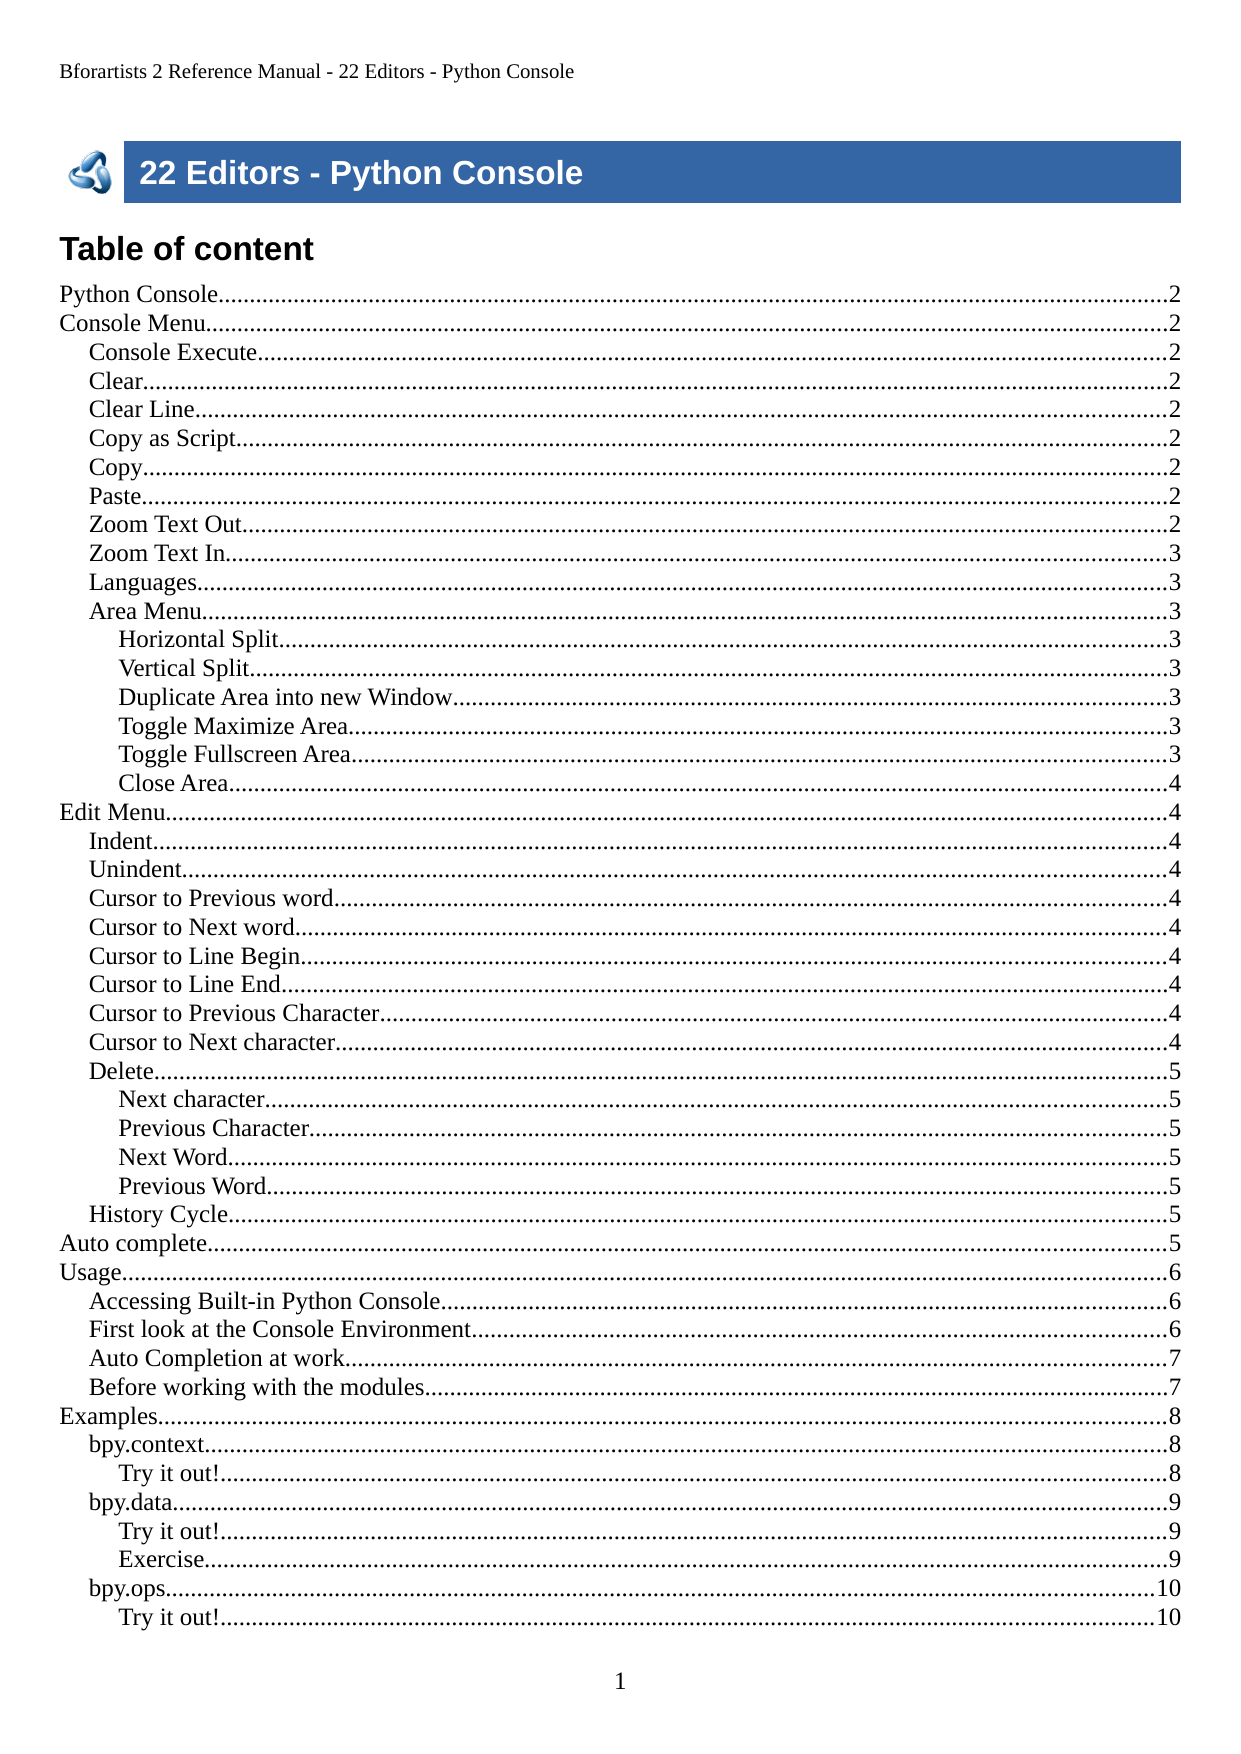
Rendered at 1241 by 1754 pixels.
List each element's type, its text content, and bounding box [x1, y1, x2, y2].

text Close Area 4 [118, 768, 1181, 797]
table_header [59, 141, 124, 203]
text bpy.context 8 [88, 1429, 1181, 1458]
text Toggle Maximize Area 3 [118, 711, 1181, 739]
text Previous Word 5 [118, 1171, 1181, 1199]
text Next Word 5 [118, 1142, 1181, 1171]
text Zoom Text In 3 [88, 538, 1181, 567]
text Cursor to Previous word 4 [88, 883, 1181, 912]
text Paste 2 [88, 481, 1181, 509]
text Try it out! 8 [118, 1458, 1181, 1487]
text First look at the Console Environment 6 [88, 1314, 1181, 1343]
subtitle Table of content [59, 228, 1181, 267]
text Cursor to Line End 4 [88, 969, 1181, 998]
text Auto complete 5 [59, 1228, 1181, 1257]
text Auto Completion at work 7 [88, 1343, 1181, 1372]
text Try it out! 9 [118, 1516, 1181, 1544]
text Edit Menu 4 [59, 797, 1181, 826]
text Cursor to Next word 4 [88, 912, 1181, 941]
text Previous Character 5 [118, 1113, 1181, 1142]
picture [65, 147, 114, 197]
text Delete 5 [88, 1056, 1181, 1084]
text Python Console 2 [59, 279, 1181, 308]
text Cursor to Line Begin 4 [88, 941, 1181, 969]
text Horizontal Split 3 [118, 624, 1181, 653]
text Try it out! 10 [118, 1602, 1181, 1631]
text Usage 6 [59, 1257, 1181, 1286]
text Next character 5 [118, 1084, 1181, 1113]
text Toggle Fullscreen Area 3 [118, 739, 1181, 768]
text Cursor to Previous Character 4 [88, 998, 1181, 1027]
text History Cycle 5 [88, 1199, 1181, 1228]
table_header 22 Editors - Python Console [124, 141, 1181, 203]
text Accessing Built-in Python Console 6 [88, 1286, 1181, 1314]
text bpy.ops 10 [88, 1573, 1181, 1602]
text Unindent 4 [88, 854, 1181, 883]
text Console Menu 2 [59, 308, 1181, 337]
text Languages 3 [88, 567, 1181, 596]
text Before working with the modules. 7 [88, 1372, 1181, 1401]
text Cursor to Next character 4 [88, 1027, 1181, 1056]
text Copy as Script 2 [88, 423, 1181, 452]
text Vertical Split 3 [118, 653, 1181, 682]
text bpy.data 9 [88, 1487, 1181, 1516]
text Area Menu 3 [88, 596, 1181, 624]
text Examples 8 [59, 1401, 1181, 1429]
text Clear 2 [88, 366, 1181, 394]
text Exercise 9 [118, 1544, 1181, 1573]
text Copy 2 [88, 452, 1181, 481]
text Indent 4 [88, 826, 1181, 854]
text Duplicate Area into new Window 3 [118, 682, 1181, 711]
text Clear Line 2 [88, 394, 1181, 423]
text Zoom Text Out 2 [88, 509, 1181, 538]
text Console Execute 2 [88, 337, 1181, 366]
